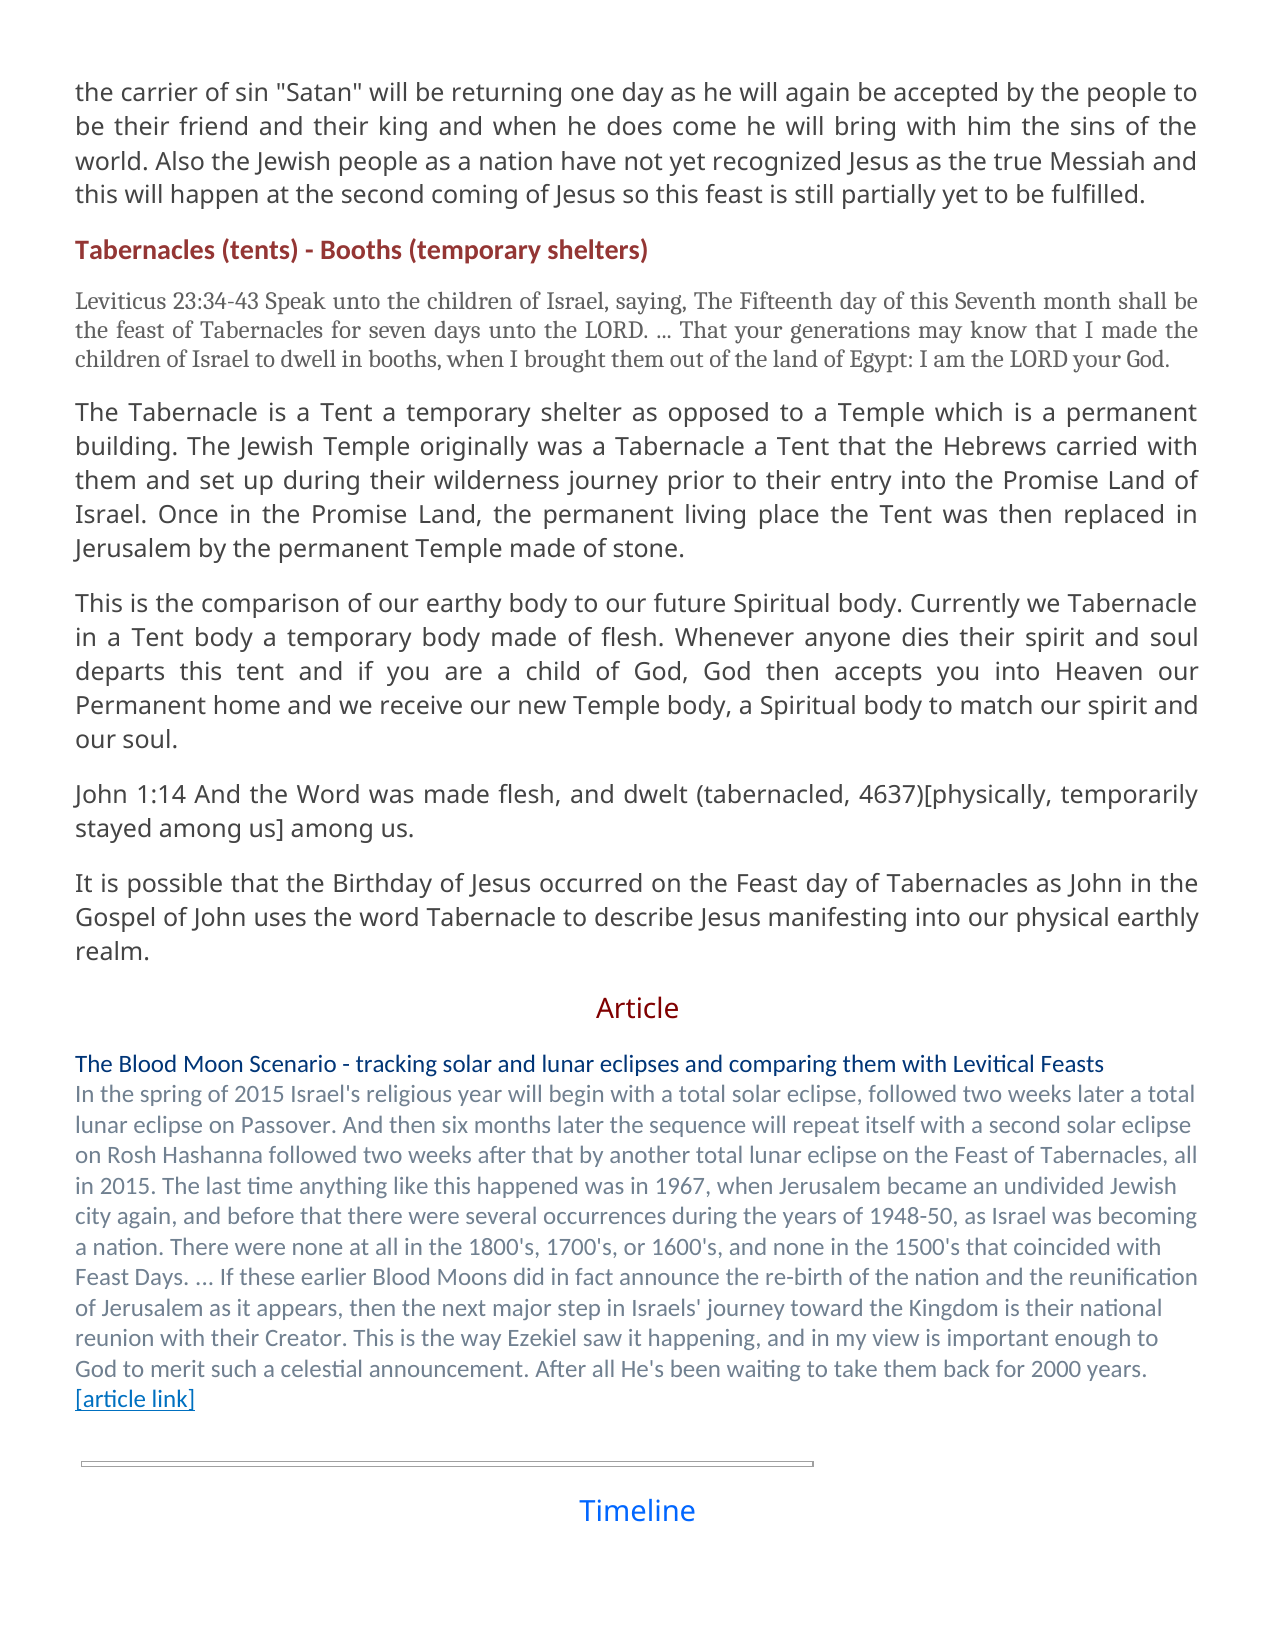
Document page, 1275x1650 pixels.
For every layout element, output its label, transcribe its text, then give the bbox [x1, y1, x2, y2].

subtitle Timeline [75, 1490, 1200, 1529]
text It is possible that the Birthday of Jesus occurred on the Feast day of Tabernacles as John in the Gospel of John uses the word Tabernacle to describe Jesus manifesting into our physical earthly realm. [75, 866, 1200, 968]
text The Tabernacle is a Tent a temporary shelter as opposed to a Temple which is a permanent building. The Jewish Temple originally was a Tabernacle a Tent that the Hebrews carried with them and set up during their wilderness journey prior to their entry into the Promise Land of Israel. Once in the Promise Land, the permanent living place the Tent was then replaced in Jerusalem by the permanent Temple made of stone. [75, 394, 1200, 565]
text John 1:14 And the Word was made flesh, and dwelt (tabernacled, 4637)[physically, temporarily stayed among us] among us. [75, 777, 1200, 845]
text Tabernacles (tents) - Booths (temporary shelters) [75, 232, 1200, 266]
text the carrier of sin "Satan" will be returning one day as he will again be accepted by the people to be their friend and their king and when he does come he will bring with him the sins of the world. Also the Jewish people as a nation have not yet recognized Jesus as the true Messiah and this will happen at the second coming of Jesus so this feast is still partially yet to be fulfilled. [75, 75, 1200, 211]
text The Blood Moon Scenario - tracking solar and lunar eclipses and comparing them with Levitical Feasts In the spring of 2015 Israel's religious year will begin with a total solar eclipse, followed two weeks later a total lunar eclipse on Passover. And then six months later the sequence will repeat itself with a second solar eclipse on Rosh Hashanna followed two weeks after that by another total lunar eclipse on the Feast of Tabernacles, all in 2015. The last time anything like this happened was in 1967, when Jerusalem became an undivided Jewish city again, and before that there were several occurrences during the years of 1948-50, as Israel was becoming a nation. There were none at all in the 1800's, 1700's, or 1600's, and none in the 1500's that coincided with Feast Days. ... If these earlier Blood Moons did in fact announce the re-birth of the nation and the reunification of Jerusalem as it appears, then the next major step in Israels' journey toward the Kingdom is their national reunion with their Creator. This is the way Ezekiel saw it happening, and in my view is important enough to God to merit such a celestial announcement. After all He's been waiting to take them back for 2000 years. [article link] [75, 1048, 1200, 1414]
text This is the comparison of our earthy body to our future Spiritual body. Currently we Tabernacle in a Tent body a temporary body made of flesh. Whenever anyone dies their spirit and soul departs this tent and if you are a child of God, God then accepts you into Heaven our Permanent home and we receive our new Temple body, a Spiritual body to match our spirit and our soul. [75, 586, 1200, 756]
text Leviticus 23:34-43 Speak unto the children of Israel, saying, The Fifteenth day of this Seventh month shall be the feast of Tabernacles for seven days unto the LORD. ... That your generations may know that I made the children of Israel to dwell in booths, when I brought them out of the land of Egypt: I am the LORD your God. [75, 287, 1200, 373]
text Article [75, 989, 1200, 1027]
